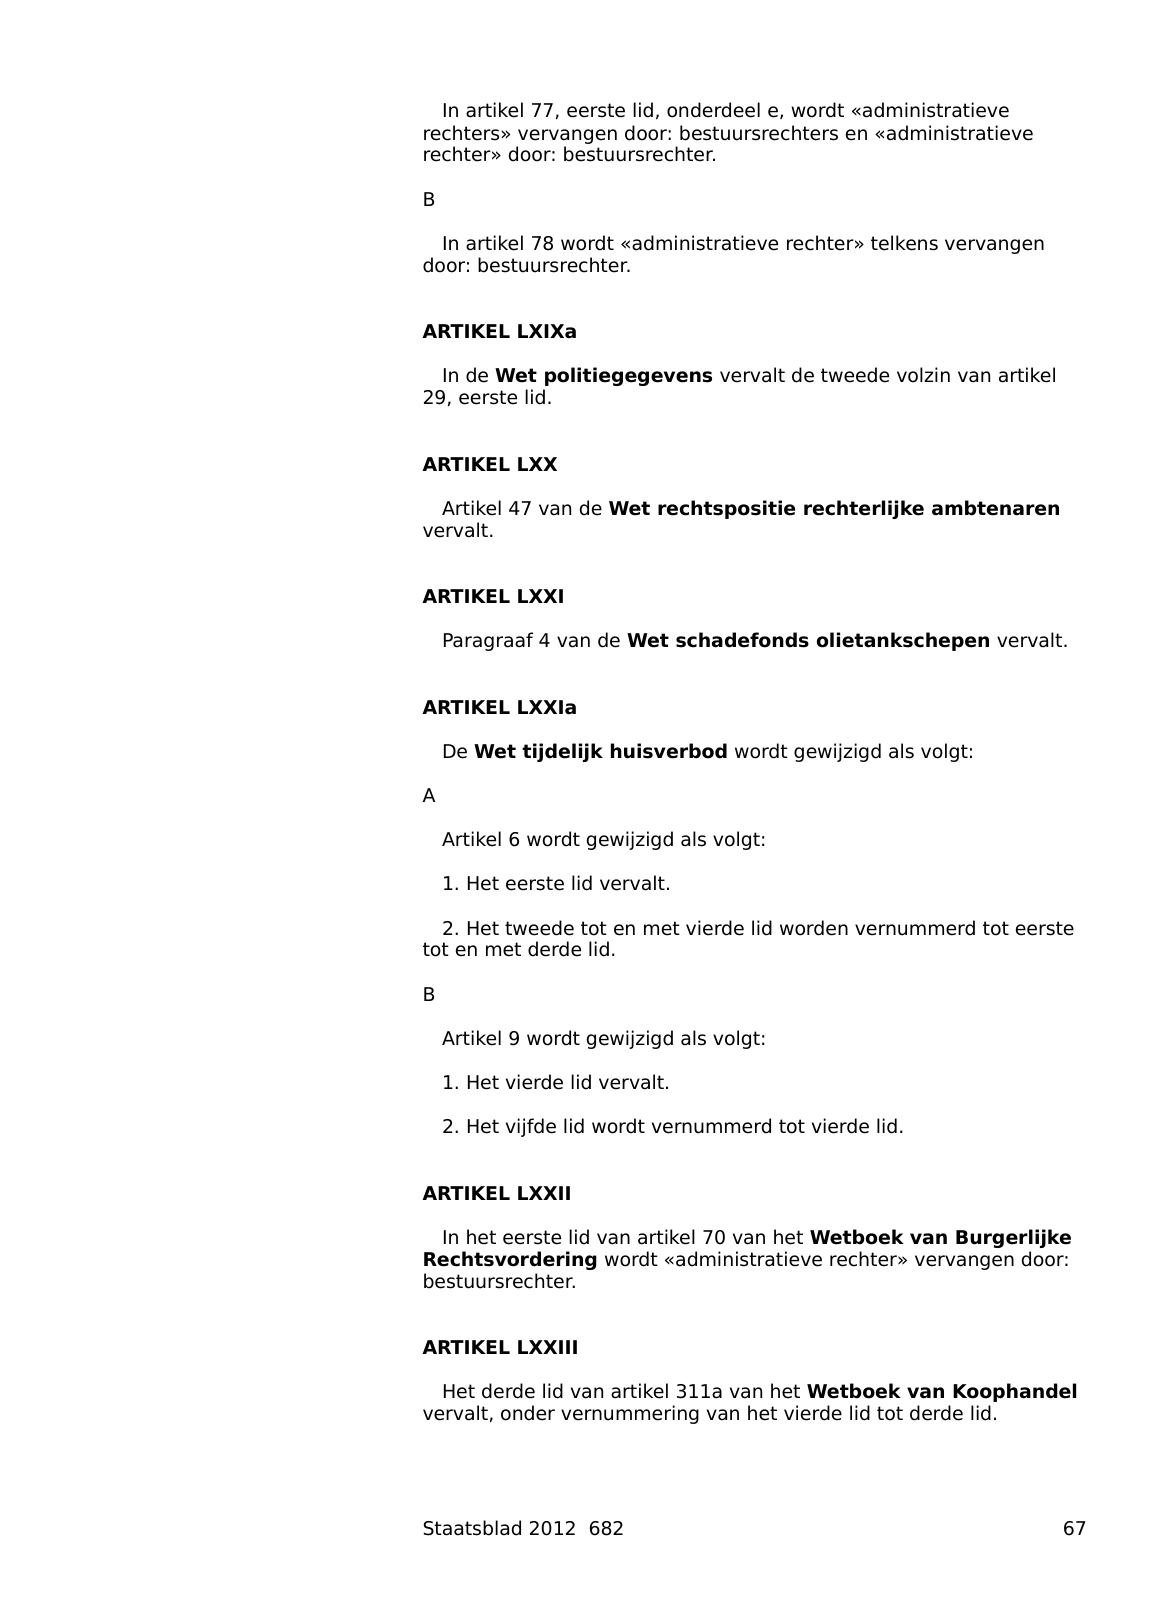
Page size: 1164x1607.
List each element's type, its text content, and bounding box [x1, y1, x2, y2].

text In het eerste lid van artikel 70 van het Wetboek van Burgerlijke Rechtsvordering wordt «administratieve rechter» vervangen door: bestuursrechter. [422, 1227, 1087, 1292]
text B [422, 188, 1087, 211]
subtitle ARTIKEL LXXIa [422, 697, 1087, 718]
text 1. Het eerste lid vervalt. [422, 873, 1087, 895]
text In artikel 78 wordt «administratieve rechter» telkens vervangen door: bestuursrechter. [422, 233, 1087, 277]
text Paragraaf 4 van de Wet schadefonds olietankschepen vervalt. [422, 630, 1087, 652]
subtitle ARTIKEL LXIXa [422, 321, 1087, 343]
text Artikel 9 wordt gewijzigd als volgt: [422, 1028, 1087, 1050]
text A [422, 785, 1087, 807]
text In artikel 77, eerste lid, onderdeel e, wordt «administratieve rechters» vervangen door: bestuursrechters en «administratieve rechter» door: bestuursrechter. [422, 100, 1087, 166]
subtitle ARTIKEL LXX [422, 453, 1087, 476]
text Artikel 6 wordt gewijzigd als volgt: [422, 829, 1087, 851]
text 2. Het vijfde lid wordt vernummerd tot vierde lid. [422, 1116, 1087, 1138]
text B [422, 983, 1087, 1006]
text Het derde lid van artikel 311a van het Wetboek van Koophandel vervalt, onder vernummering van het vierde lid tot derde lid. [422, 1381, 1087, 1425]
text De Wet tijdelijk huisverbod wordt gewijzigd als volgt: [422, 741, 1087, 763]
text 1. Het vierde lid vervalt. [422, 1072, 1087, 1094]
subtitle ARTIKEL LXXIII [422, 1337, 1087, 1359]
subtitle ARTIKEL LXXII [422, 1182, 1087, 1204]
text 2. Het tweede tot en met vierde lid worden vernummerd tot eerste tot en met derde lid. [422, 917, 1087, 961]
text Artikel 47 van de Wet rechtspositie rechterlijke ambtenaren vervalt. [422, 498, 1087, 542]
subtitle ARTIKEL LXXI [422, 586, 1087, 608]
text In de Wet politiegegevens vervalt de tweede volzin van artikel 29, eerste lid. [422, 365, 1087, 409]
